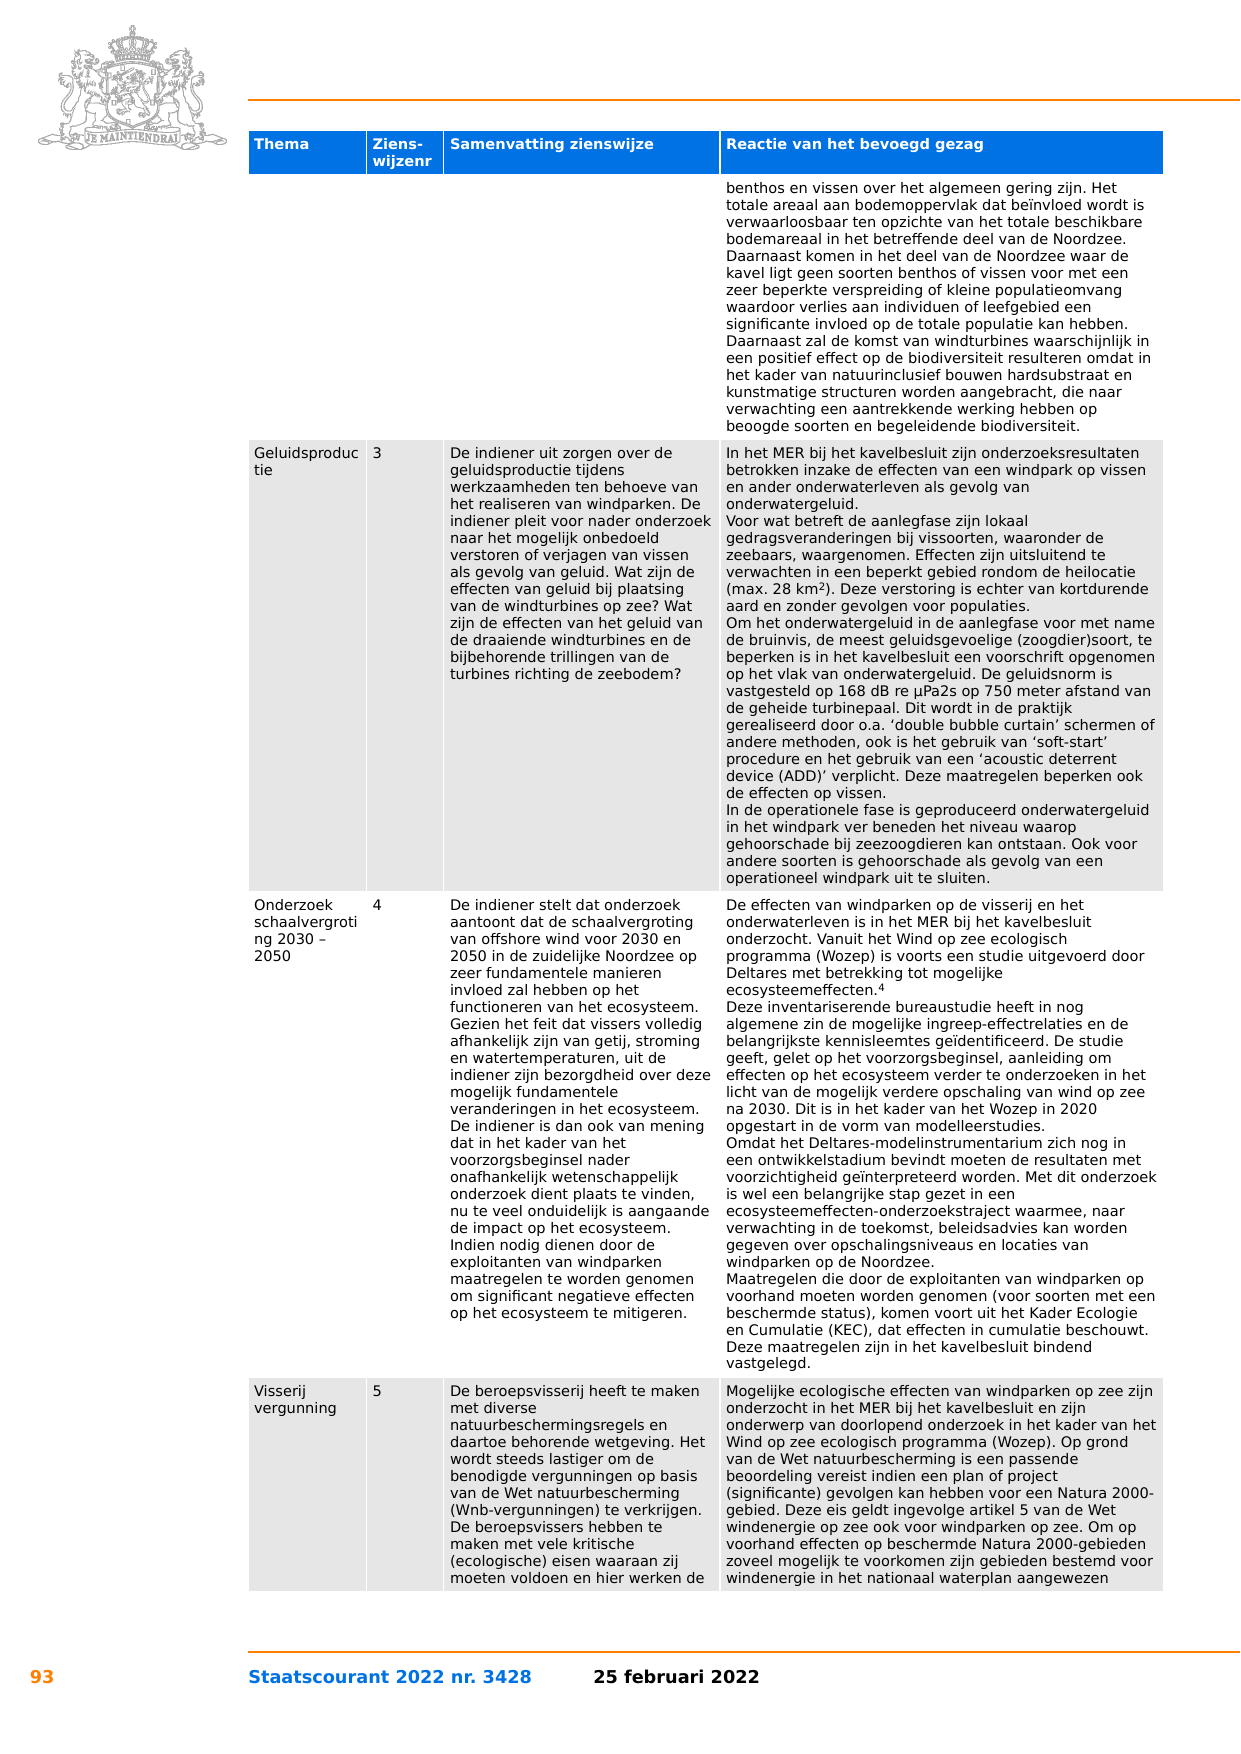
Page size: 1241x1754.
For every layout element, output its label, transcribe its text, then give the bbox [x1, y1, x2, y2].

picture [38, 25, 227, 150]
table_cell [444, 175, 719, 439]
table_cell In het MER bij het kavelbesluit zijn onderzoeksresultaten betrokken inzake de effecten van een windpark op vissen en ander onderwaterleven als gevolg van onderwatergeluid. Voor wat betreft de aanlegfase zijn lokaal gedragsveranderingen bij vissoorten, waaronder de zeebaars, waargenomen. Effecten zijn uitsluitend te verwachten in een beperkt gebied rondom de heilocatie (max. 28 km2). Deze verstoring is echter van kortdurende aard en zonder gevolgen voor populaties. Om het onderwatergeluid in de aanlegfase voor met name de bruinvis, de meest geluidsgevoelige (zoogdier)soort, te beperken is in het kavelbesluit een voorschrift opgenomen op het vlak van onderwatergeluid. De geluidsnorm is vastgesteld op 168 dB re µPa2s op 750 meter afstand van de geheide turbinepaal. Dit wordt in de praktijk gerealiseerd door o.a. ‘double bubble curtain’ schermen of andere methoden, ook is het gebruik van ‘soft-start’ procedure en het gebruik van een ‘acoustic deterrent device (ADD)’ verplicht. Deze maatregelen beperken ook de effecten op vissen. In de operationele fase is geproduceerd onderwatergeluid in het windpark ver beneden het niveau waarop gehoorschade bij zeezoogdieren kan ontstaan. Ook voor andere soorten is gehoorschade als gevolg van een operationeel windpark uit te sluiten. [721, 440, 1163, 891]
table_header Ziens-wijzenr [367, 131, 443, 174]
table_cell 5 [367, 1378, 443, 1591]
table_cell 3 [367, 440, 443, 891]
table_header Samenvatting zienswijze [444, 131, 719, 174]
table_cell Visserij vergunning [249, 1378, 366, 1591]
table_cell [249, 175, 366, 439]
table_cell Mogelijke ecologische effecten van windparken op zee zijn onderzocht in het MER bij het kavelbesluit en zijn onderwerp van doorlopend onderzoek in het kader van het Wind op zee ecologisch programma (Wozep). Op grond van de Wet natuurbescherming is een passende beoordeling vereist indien een plan of project (significante) gevolgen kan hebben voor een Natura 2000-gebied. Deze eis geldt ingevolge artikel 5 van de Wet windenergie op zee ook voor windparken op zee. Om op voorhand effecten op beschermde Natura 2000-gebieden zoveel mogelijk te voorkomen zijn gebieden bestemd voor windenergie in het nationaal waterplan aangewezen [721, 1378, 1163, 1591]
table_cell Geluidsproductie [249, 440, 366, 891]
table_cell De indiener uit zorgen over de geluidsproductie tijdens werkzaamheden ten behoeve van het realiseren van windparken. De indiener pleit voor nader onderzoek naar het mogelijk onbedoeld verstoren of verjagen van vissen als gevolg van geluid. Wat zijn de effecten van geluid bij plaatsing van de windturbines op zee? Wat zijn de effecten van het geluid van de draaiende windturbines en de bijbehorende trillingen van de turbines richting de zeebodem? [444, 440, 719, 891]
table_cell De indiener stelt dat onderzoek aantoont dat de schaalvergroting van offshore wind voor 2030 en 2050 in de zuidelijke Noordzee op zeer fundamentele manieren invloed zal hebben op het functioneren van het ecosysteem. Gezien het feit dat vissers volledig afhankelijk zijn van getij, stroming en watertemperaturen, uit de indiener zijn bezorgdheid over deze mogelijk fundamentele veranderingen in het ecosysteem. De indiener is dan ook van mening dat in het kader van het voorzorgsbeginsel nader onafhankelijk wetenschappelijk onderzoek dient plaats te vinden, nu te veel onduidelijk is aangaande de impact op het ecosysteem. Indien nodig dienen door de exploitanten van windparken maatregelen te worden genomen om significant negatieve effecten op het ecosysteem te mitigeren. [444, 892, 719, 1377]
table_header Reactie van het bevoegd gezag [721, 131, 1163, 174]
table_cell Onderzoek schaalvergroting 2030 – 2050 [249, 892, 366, 1377]
table_cell De beroepsvisserij heeft te maken met diverse natuurbeschermingsregels en daartoe behorende wetgeving. Het wordt steeds lastiger om de benodigde vergunningen op basis van de Wet natuurbescherming (Wnb-vergunningen) te verkrijgen. De beroepsvissers hebben te maken met vele kritische (ecologische) eisen waaraan zij moeten voldoen en hier werken de [444, 1378, 719, 1591]
table_cell De effecten van windparken op de visserij en het onderwaterleven is in het MER bij het kavelbesluit onderzocht. Vanuit het Wind op zee ecologisch programma (Wozep) is voorts een studie uitgevoerd door Deltares met betrekking tot mogelijke ecosysteemeffecten.4 Deze inventariserende bureaustudie heeft in nog algemene zin de mogelijke ingreep-effectrelaties en de belangrijkste kennisleemtes geïdentificeerd. De studie geeft, gelet op het voorzorgsbeginsel, aanleiding om effecten op het ecosysteem verder te onderzoeken in het licht van de mogelijk verdere opschaling van wind op zee na 2030. Dit is in het kader van het Wozep in 2020 opgestart in de vorm van modelleerstudies. Omdat het Deltares-modelinstrumentarium zich nog in een ontwikkelstadium bevindt moeten de resultaten met voorzichtigheid geïnterpreteerd worden. Met dit onderzoek is wel een belangrijke stap gezet in een ecosysteemeffecten-onderzoekstraject waarmee, naar verwachting in de toekomst, beleidsadvies kan worden gegeven over opschalingsniveaus en locaties van windparken op de Noordzee. Maatregelen die door de exploitanten van windparken op voorhand moeten worden genomen (voor soorten met een beschermde status), komen voort uit het Kader Ecologie en Cumulatie (KEC), dat effecten in cumulatie beschouwt. Deze maatregelen zijn in het kavelbesluit bindend vastgelegd. [721, 892, 1163, 1377]
table_cell [367, 175, 443, 439]
table_header Thema [249, 131, 366, 174]
table_cell 4 [367, 892, 443, 1377]
table_cell benthos en vissen over het algemeen gering zijn. Het totale areaal aan bodemoppervlak dat beïnvloed wordt is verwaarloosbaar ten opzichte van het totale beschikbare bodemareaal in het betreffende deel van de Noordzee. Daarnaast komen in het deel van de Noordzee waar de kavel ligt geen soorten benthos of vissen voor met een zeer beperkte verspreiding of kleine populatieomvang waardoor verlies aan individuen of leefgebied een significante invloed op de totale populatie kan hebben. Daarnaast zal de komst van windturbines waarschijnlijk in een positief effect op de biodiversiteit resulteren omdat in het kader van natuurinclusief bouwen hardsubstraat en kunstmatige structuren worden aangebracht, die naar verwachting een aantrekkende werking hebben op beoogde soorten en begeleidende biodiversiteit. [721, 175, 1163, 439]
